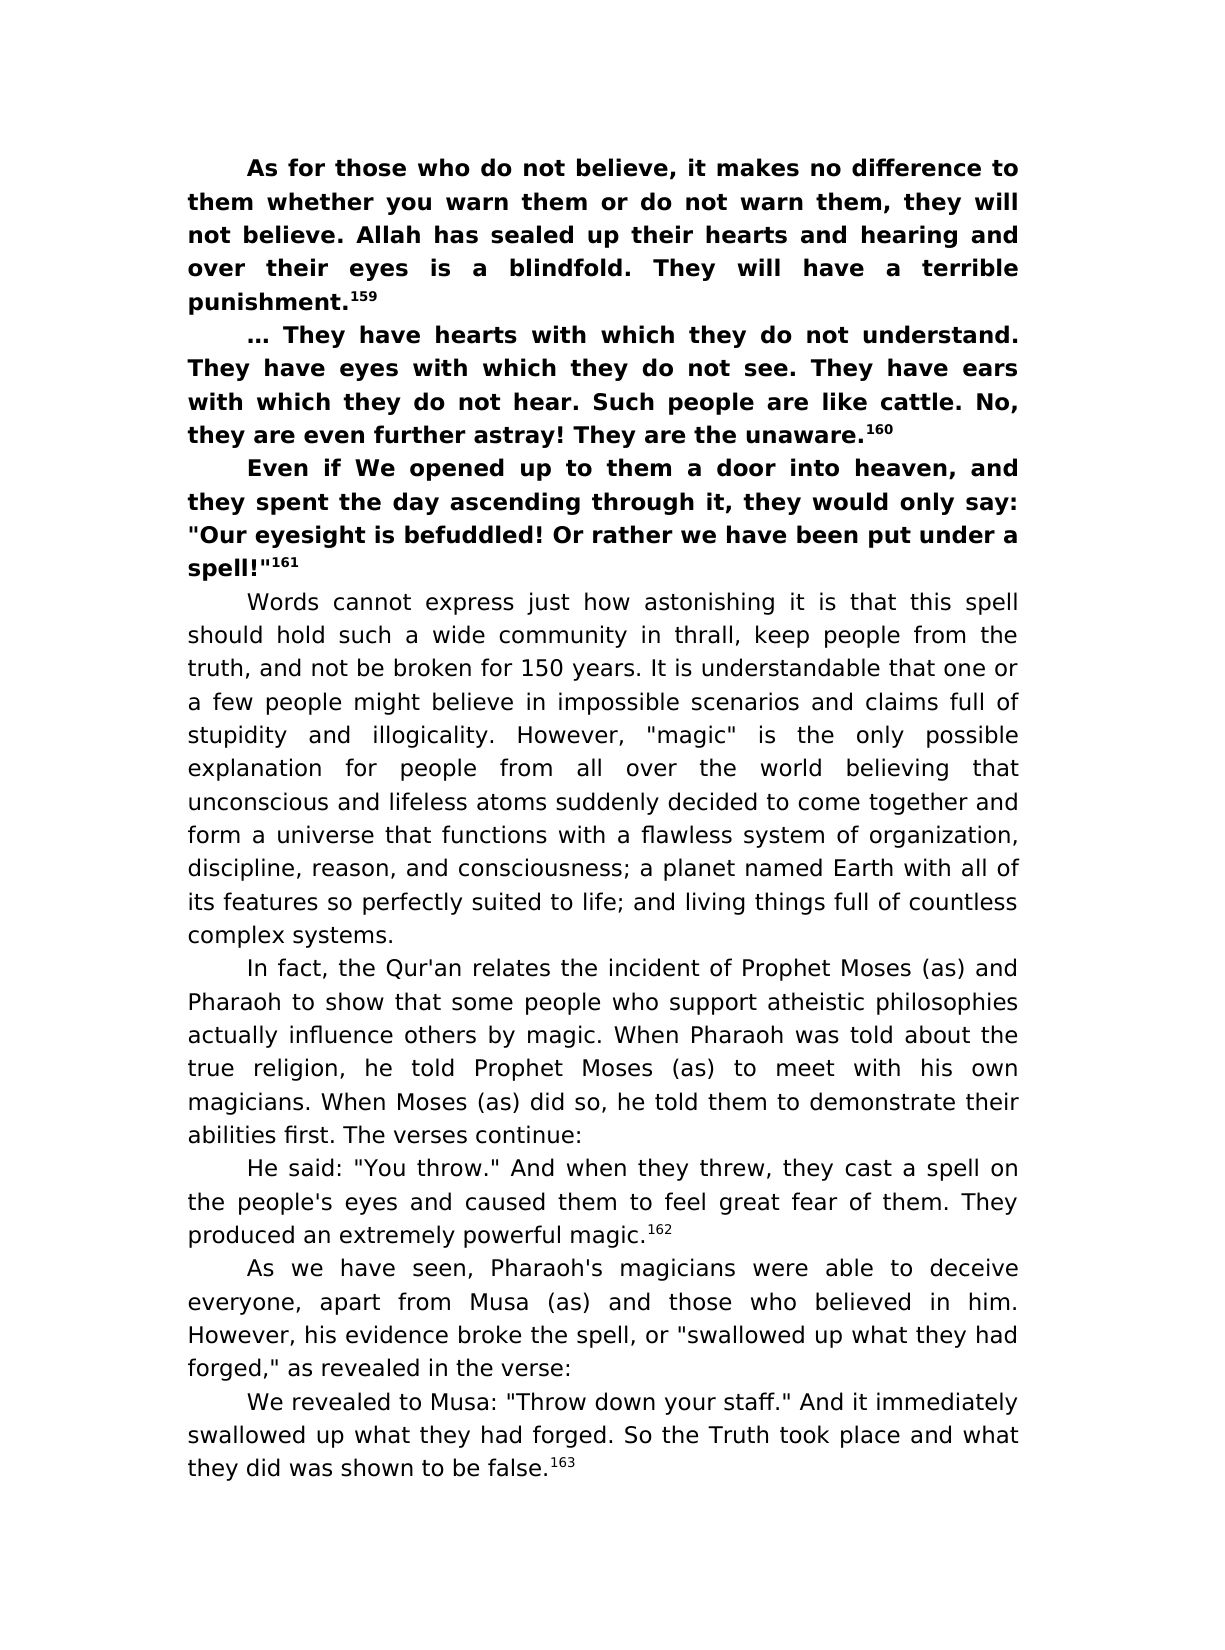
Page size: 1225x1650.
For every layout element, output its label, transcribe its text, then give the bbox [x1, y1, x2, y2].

text As we have seen, Pharaoh's magicians were able to deceive everyone, apart from Musa (as) and those who believed in him. However, his evidence broke the spell, or "swallowed up what they had forged," as revealed in the verse: [187, 1250, 1020, 1383]
text Words cannot express just how astonishing it is that this spell should hold such a wide community in thrall, keep people from the truth, and not be broken for 150 years. It is understandable that one or a few people might believe in impossible scenarios and claims full of stupidity and illogicality. However, "magic" is the only possible explanation for people from all over the world believing that unconscious and lifeless atoms suddenly decided to come together and form a universe that functions with a flawless system of organization, discipline, reason, and consciousness; a planet named Earth with all of its features so perfectly suited to life; and living things full of countless complex systems. [187, 583, 1020, 950]
text In fact, the Qur'an relates the incident of Prophet Moses (as) and Pharaoh to show that some people who support atheistic philosophies actually influence others by magic. When Pharaoh was told about the true religion, he told Prophet Moses (as) to meet with his own magicians. When Moses (as) did so, he told them to demonstrate their abilities first. The verses continue: [187, 950, 1020, 1150]
text … They have hearts with which they do not understand. They have eyes with which they do not see. They have ears with which they do not hear. Such people are like cattle. No, they are even further astray! They are the unaware.160 [187, 317, 1020, 450]
text He said: "You throw." And when they threw, they cast a spell on the people's eyes and caused them to feel great fear of them. They produced an extremely powerful magic.162 [187, 1150, 1020, 1250]
text We revealed to Musa: "Throw down your staff." And it immediately swallowed up what they had forged. So the Truth took place and what they did was shown to be false.163 [187, 1383, 1020, 1483]
text Even if We opened up to them a door into heaven, and they spent the day ascending through it, they would only say: "Our eyesight is befuddled! Or rather we have been put under a spell!"161 [187, 450, 1020, 583]
text As for those who do not believe, it makes no difference to them whether you warn them or do not warn them, they will not believe. Allah has sealed up their hearts and hearing and over their eyes is a blindfold. They will have a terrible punishment.159 [187, 150, 1020, 317]
